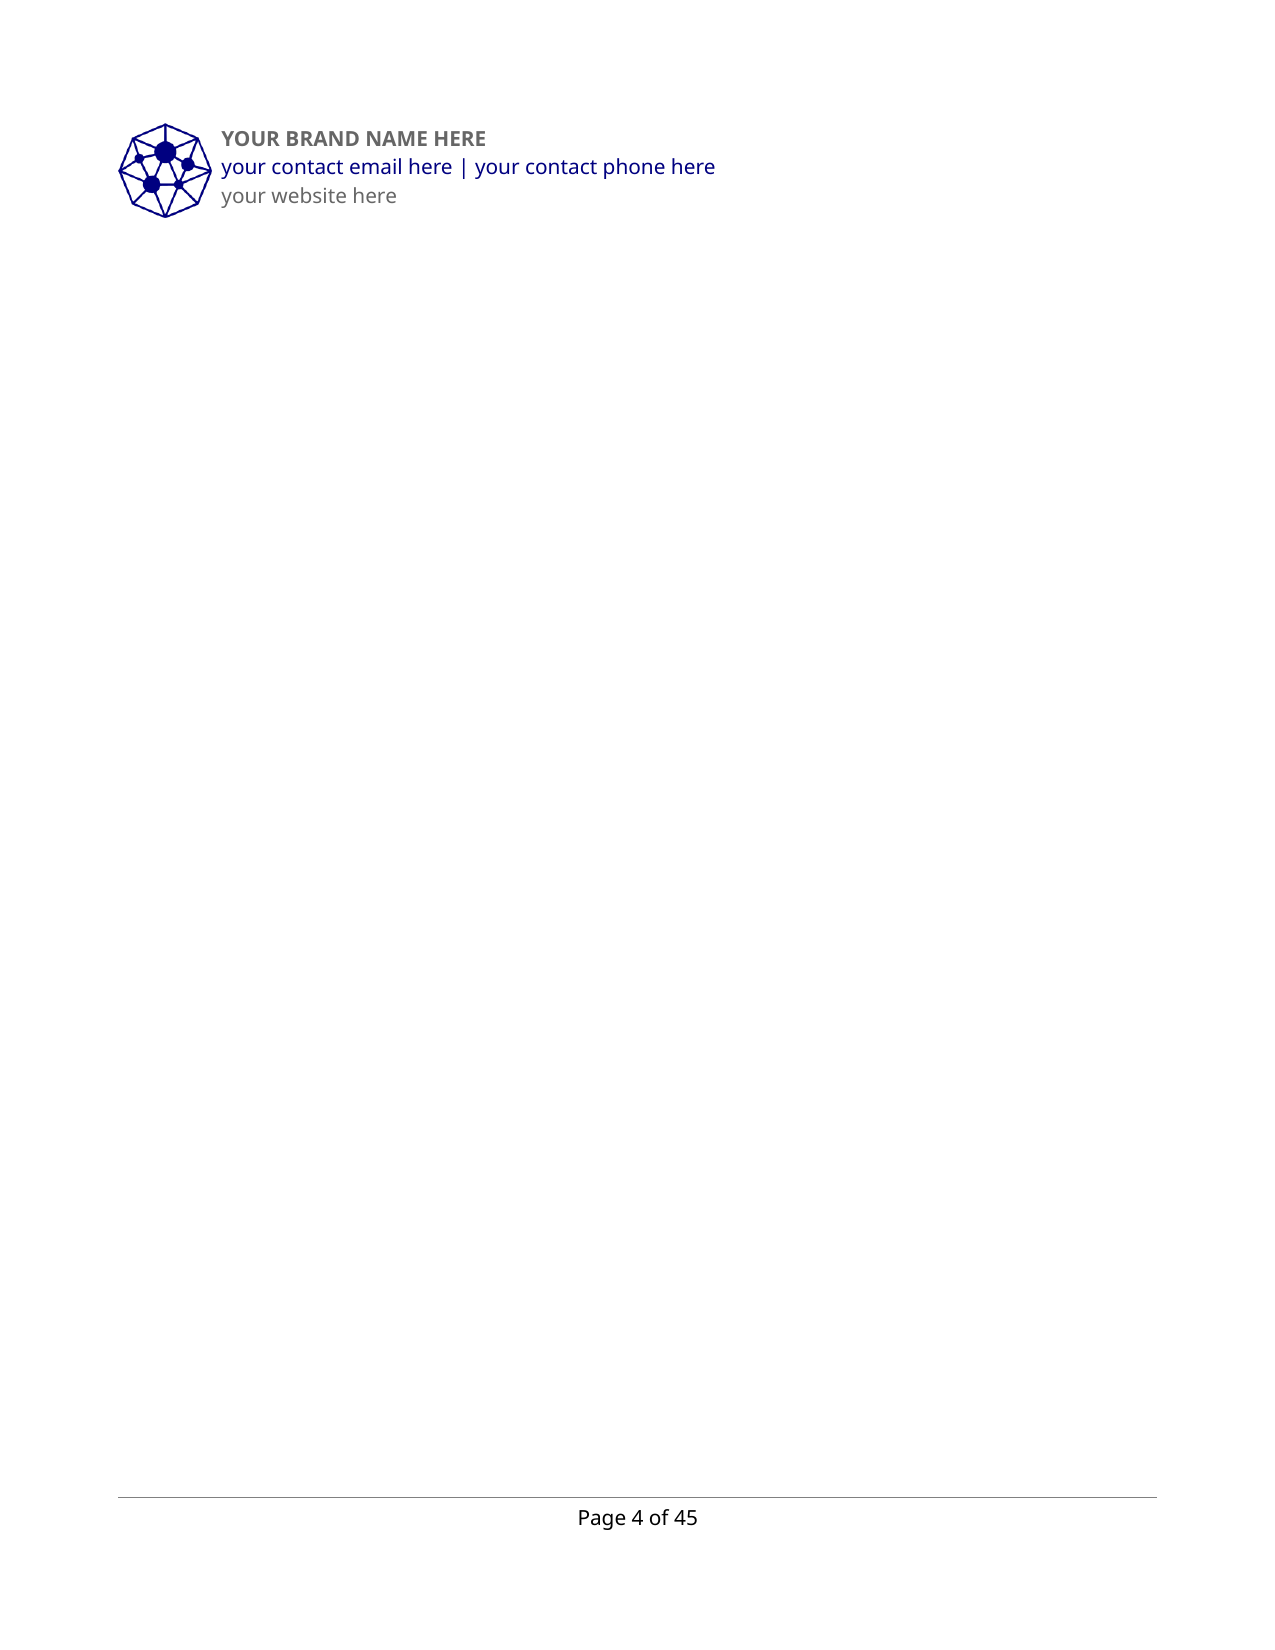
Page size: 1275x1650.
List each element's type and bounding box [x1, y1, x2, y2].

picture [118, 123, 212, 218]
